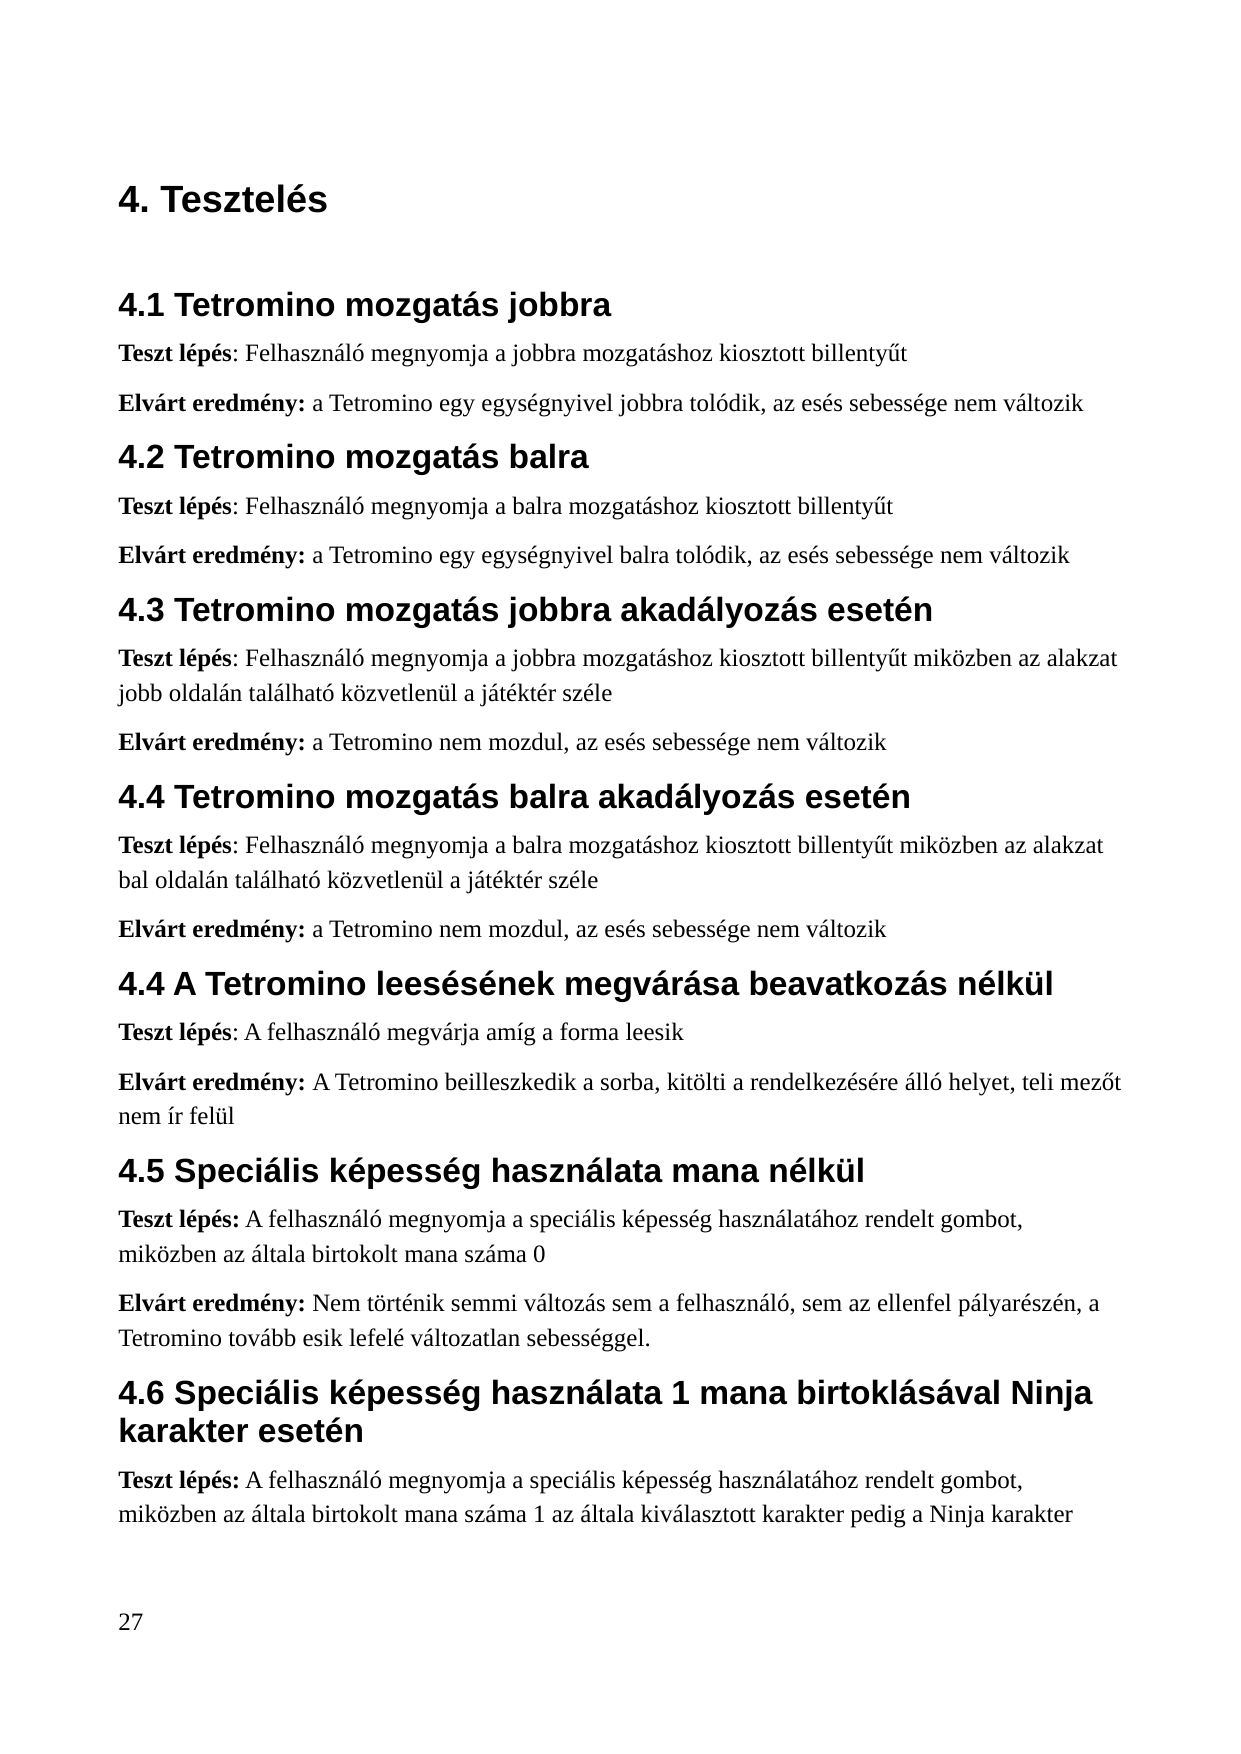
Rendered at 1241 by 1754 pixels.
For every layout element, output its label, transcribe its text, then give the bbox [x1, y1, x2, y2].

subtitle 4.4 A Tetromino leesésének megvárása beavatkozás nélkül [118, 964, 1122, 1002]
text Elvárt eredmény: a Tetromino egy egységnyivel jobbra tolódik, az esés sebessége nem változik [118, 388, 1122, 416]
text Elvárt eredmény: a Tetromino nem mozdul, az esés sebessége nem változik [118, 727, 1122, 756]
text Elvárt eredmény: A Tetromino beilleszkedik a sorba, kitölti a rendelkezésére álló helyet, teli mezőt nem ír felül [118, 1067, 1122, 1130]
subtitle 4.6 Speciális képesség használata 1 mana birtoklásával Ninja karakter esetén [118, 1372, 1122, 1450]
text Elvárt eredmény: a Tetromino nem mozdul, az esés sebessége nem változik [118, 914, 1122, 943]
text Teszt lépés: Felhasználó megnyomja a balra mozgatáshoz kiosztott billentyűt miközben az alakzat bal oldalán található közvetlenül a játéktér széle [118, 830, 1122, 894]
subtitle 4.1 Tetromino mozgatás jobbra [118, 284, 1122, 323]
text Teszt lépés: Felhasználó megnyomja a balra mozgatáshoz kiosztott billentyűt [118, 491, 1122, 519]
text Teszt lépés: A felhasználó megnyomja a speciális képesség használatához rendelt gombot, miközben az általa birtokolt mana száma 0 [118, 1204, 1122, 1268]
text Teszt lépés: A felhasználó megvárja amíg a forma leesik [118, 1017, 1122, 1046]
subtitle 4.5 Speciális képesség használata mana nélkül [118, 1151, 1122, 1189]
subtitle 4.2 Tetromino mozgatás balra [118, 437, 1122, 476]
text Elvárt eredmény: a Tetromino egy egységnyivel balra tolódik, az esés sebessége nem változik [118, 540, 1122, 569]
subtitle 4.4 Tetromino mozgatás balra akadályozás esetén [118, 777, 1122, 815]
text Elvárt eredmény: Nem történik semmi változás sem a felhasználó, sem az ellenfel pályarészén, a Tetromino tovább esik lefelé változatlan sebességgel. [118, 1288, 1122, 1352]
text Teszt lépés: Felhasználó megnyomja a jobbra mozgatáshoz kiosztott billentyűt [118, 338, 1122, 367]
subtitle 4.3 Tetromino mozgatás jobbra akadályozás esetén [118, 590, 1122, 628]
text Teszt lépés: Felhasználó megnyomja a jobbra mozgatáshoz kiosztott billentyűt miközben az alakzat jobb oldalán található közvetlenül a játéktér széle [118, 643, 1122, 707]
text Teszt lépés: A felhasználó megnyomja a speciális képesség használatához rendelt gombot, miközben az általa birtokolt mana száma 1 az általa kiválasztott karakter pedig a Ninja karakter [118, 1465, 1122, 1528]
subtitle 4. Tesztelés [118, 176, 1122, 220]
